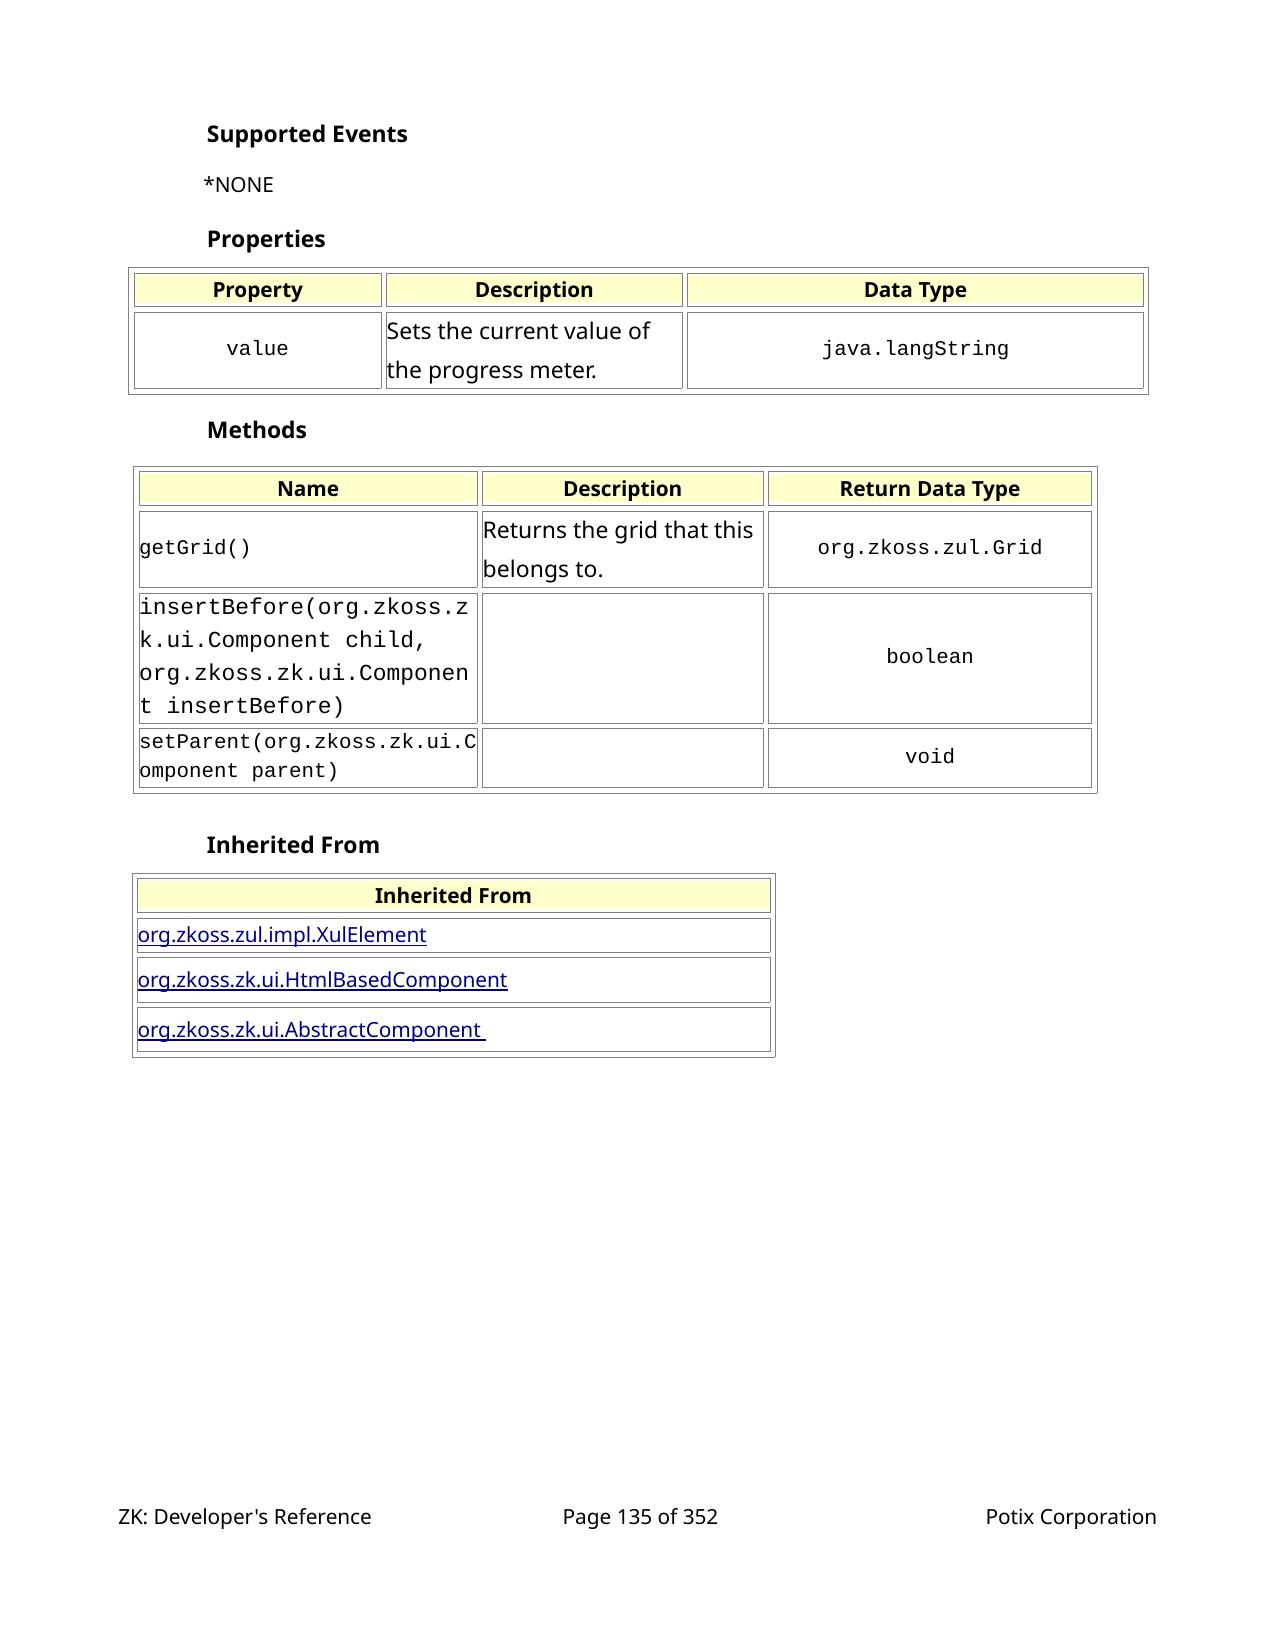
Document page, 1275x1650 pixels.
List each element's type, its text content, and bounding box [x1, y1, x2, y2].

table_header Property [131, 268, 383, 306]
table_cell java.langString [685, 306, 1146, 388]
table_cell getGrid() [136, 505, 479, 587]
text Methods [207, 414, 1157, 445]
table_cell void [766, 723, 1094, 787]
table_cell Returns the grid that this belongs to. [480, 505, 766, 587]
table_cell org.zkoss.zul.impl.XulElement [134, 912, 772, 952]
table_header Inherited From [134, 874, 772, 912]
table_cell Sets the current value of the progress meter. [384, 306, 685, 388]
table_cell [480, 723, 766, 787]
table_cell setParent(org.zkoss.zk.ui.Component parent) [136, 723, 479, 787]
text *NONE [118, 170, 1157, 198]
table_cell org.zkoss.zul.Grid [766, 505, 1094, 587]
table_cell [483, 594, 763, 723]
subtitle Inherited From [207, 829, 1157, 860]
table_header Description [480, 467, 766, 505]
table_cell org.zkoss.zk.ui.AbstractComponent [134, 1002, 772, 1051]
table_cell insertBefore(org.zkoss.zk.ui.Component child, org.zkoss.zk.ui.Component insertBefore) [136, 587, 479, 723]
table_header Name [136, 467, 479, 505]
table_header Data Type [685, 268, 1146, 306]
table_cell boolean [766, 587, 1094, 723]
subtitle Properties [207, 223, 1157, 254]
table_cell [483, 729, 763, 787]
table_header Description [384, 268, 685, 306]
table_cell org.zkoss.zk.ui.HtmlBasedComponent [134, 952, 772, 1002]
subtitle Supported Events [207, 118, 1157, 149]
table_cell [480, 587, 766, 723]
table_header Return Data Type [766, 467, 1094, 505]
table_cell value [131, 306, 383, 388]
